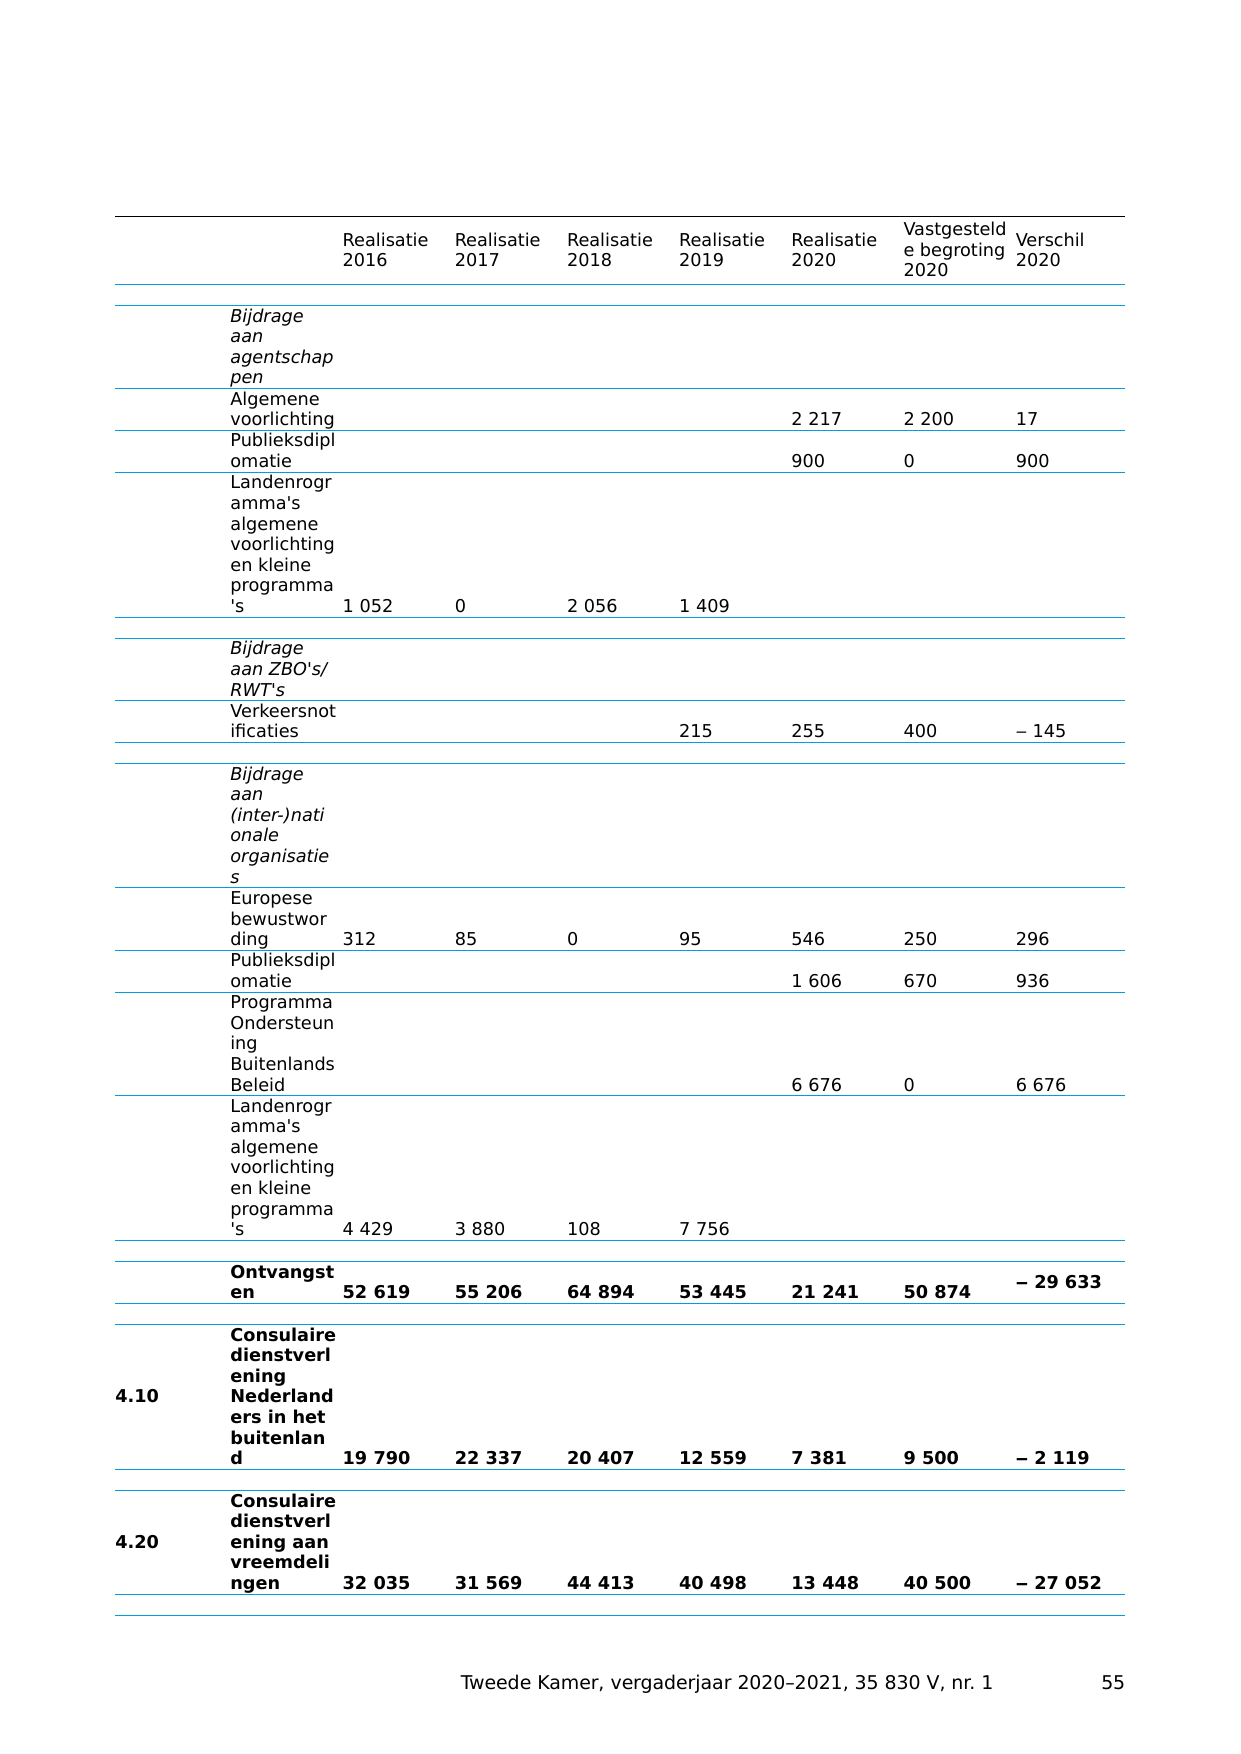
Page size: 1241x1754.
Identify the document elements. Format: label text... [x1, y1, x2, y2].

table_cell 40 500 [900, 1491, 1013, 1594]
table_cell [788, 1470, 900, 1490]
table_cell [676, 1241, 788, 1261]
table_cell [1013, 1241, 1125, 1261]
table_cell [900, 1096, 1013, 1240]
table_cell [1013, 1470, 1125, 1490]
table_cell 50 874 [900, 1262, 1013, 1303]
table_cell [1013, 473, 1125, 617]
table_cell [564, 764, 676, 887]
table_cell [564, 306, 676, 388]
table_cell [676, 639, 788, 700]
table_cell 4.20 [115, 1491, 227, 1594]
table_cell 19 790 [340, 1325, 452, 1469]
table_cell 53 445 [676, 1262, 788, 1303]
table_cell Landenrogramma's algemene voorlichting en kleine programma's [227, 1096, 339, 1240]
table_cell [788, 743, 900, 763]
table_cell [340, 306, 452, 388]
table_cell 52 619 [340, 1262, 452, 1303]
table_cell [1013, 618, 1125, 638]
table_cell [676, 951, 788, 991]
table_cell [452, 389, 564, 430]
table_cell 3 880 [452, 1096, 564, 1240]
table_cell [452, 639, 564, 700]
table_cell 7 381 [788, 1325, 900, 1469]
table_cell 21 241 [788, 1262, 900, 1303]
table_cell [115, 1262, 227, 1303]
table_cell 4 429 [340, 1096, 452, 1240]
table_cell Realisatie 2020 [788, 217, 900, 284]
table_cell 0 [452, 473, 564, 617]
table_cell 936 [1013, 951, 1125, 991]
table_cell [788, 639, 900, 700]
table_cell [452, 1470, 564, 1490]
table_cell Algemene voorlichting [227, 389, 339, 430]
table_cell [676, 743, 788, 763]
table_cell Consulaire dienstverlening Nederlanders in het buitenland [227, 1325, 339, 1469]
table_cell [564, 389, 676, 430]
table_cell [1013, 764, 1125, 887]
table_cell Realisatie 2018 [564, 217, 676, 284]
table_cell [115, 888, 227, 950]
table_cell 44 413 [564, 1491, 676, 1594]
table_cell [115, 993, 227, 1095]
table_cell 296 [1013, 888, 1125, 950]
table_cell [340, 993, 452, 1095]
table_cell [1013, 306, 1125, 388]
table_cell [227, 1595, 339, 1615]
table_cell [340, 1595, 452, 1615]
table_cell [1013, 743, 1125, 763]
table_cell [115, 1096, 227, 1240]
table_cell [676, 1595, 788, 1615]
table_cell [340, 285, 452, 305]
table_cell 13 448 [788, 1491, 900, 1594]
table_cell [115, 389, 227, 430]
table_cell [788, 473, 900, 617]
table_cell [340, 743, 452, 763]
table_cell [452, 701, 564, 742]
table_cell Verkeersnotificaties [227, 701, 339, 742]
table_cell Publieksdiplomatie [227, 951, 339, 991]
table_cell [115, 431, 227, 472]
table_cell [227, 743, 339, 763]
table_cell Publieksdiplomatie [227, 431, 339, 472]
table_cell [676, 1470, 788, 1490]
table_cell [227, 285, 339, 305]
table_cell 6 676 [1013, 993, 1125, 1095]
table_cell [564, 639, 676, 700]
table_cell [676, 1304, 788, 1324]
table_cell [340, 431, 452, 472]
table_cell [452, 618, 564, 638]
table_cell [900, 1304, 1013, 1324]
table_cell [115, 306, 227, 388]
table_cell 9 500 [900, 1325, 1013, 1469]
table_cell [115, 473, 227, 617]
table_cell [115, 1304, 227, 1324]
table_cell 12 559 [676, 1325, 788, 1469]
table_cell Bijdrage aan (inter-)nationale organisaties [227, 764, 339, 887]
table_cell [564, 701, 676, 742]
table_cell [340, 639, 452, 700]
table_cell Ontvangsten [227, 1262, 339, 1303]
table_cell [564, 1304, 676, 1324]
table_cell [676, 306, 788, 388]
table_cell 400 [900, 701, 1013, 742]
table_cell 1 606 [788, 951, 900, 991]
table_cell [900, 639, 1013, 700]
table_cell [115, 639, 227, 700]
table_cell [452, 1304, 564, 1324]
table_cell [227, 618, 339, 638]
table_cell [1013, 285, 1125, 305]
table_cell [788, 1595, 900, 1615]
table_cell [340, 1241, 452, 1261]
table_cell 1 052 [340, 473, 452, 617]
table_cell [676, 618, 788, 638]
table_cell [452, 1241, 564, 1261]
table_cell [900, 1595, 1013, 1615]
table_cell 0 [564, 888, 676, 950]
table_cell [115, 1595, 227, 1615]
table_cell 2 056 [564, 473, 676, 617]
table_cell [900, 473, 1013, 617]
table_cell 215 [676, 701, 788, 742]
table_cell [564, 431, 676, 472]
table_cell [564, 951, 676, 991]
table_cell [788, 618, 900, 638]
table_cell [115, 1241, 227, 1261]
table_cell 2 217 [788, 389, 900, 430]
table_cell 4.10 [115, 1325, 227, 1469]
table_cell [788, 1241, 900, 1261]
table_cell Realisatie 2016 [340, 217, 452, 284]
table_cell [564, 618, 676, 638]
table_cell Consulaire dienstverlening aan vreemdelingen [227, 1491, 339, 1594]
table_cell Realisatie 2017 [452, 217, 564, 284]
table_cell [564, 1241, 676, 1261]
table_cell [227, 1241, 339, 1261]
table_cell 7 756 [676, 1096, 788, 1240]
table_cell [676, 285, 788, 305]
table_cell [452, 306, 564, 388]
table_cell 40 498 [676, 1491, 788, 1594]
table_cell [788, 285, 900, 305]
table_cell ‒ 27 052 [1013, 1491, 1125, 1594]
table_cell [900, 743, 1013, 763]
table_cell [900, 306, 1013, 388]
table_cell [452, 764, 564, 887]
table_cell [900, 1470, 1013, 1490]
table_cell [115, 951, 227, 991]
table_cell [340, 1304, 452, 1324]
table_cell 22 337 [452, 1325, 564, 1469]
table_cell [900, 618, 1013, 638]
table_cell [676, 389, 788, 430]
table_cell Landenrogramma's algemene voorlichting en kleine programma's [227, 473, 339, 617]
table_cell [340, 618, 452, 638]
table_cell [788, 1304, 900, 1324]
table_cell [900, 764, 1013, 887]
table_cell 31 569 [452, 1491, 564, 1594]
table_cell 20 407 [564, 1325, 676, 1469]
table_cell 670 [900, 951, 1013, 991]
table_cell [115, 285, 227, 305]
table_cell 85 [452, 888, 564, 950]
table_cell [788, 306, 900, 388]
table_cell 250 [900, 888, 1013, 950]
table_cell 1 409 [676, 473, 788, 617]
table_cell [452, 951, 564, 991]
table_cell [452, 993, 564, 1095]
table_cell [227, 217, 339, 284]
table_cell 6 676 [788, 993, 900, 1095]
table_cell [115, 743, 227, 763]
table_cell 17 [1013, 389, 1125, 430]
table_cell 0 [900, 993, 1013, 1095]
table_cell [1013, 1096, 1125, 1240]
table_cell Realisatie 2019 [676, 217, 788, 284]
table_cell 108 [564, 1096, 676, 1240]
table_cell 55 206 [452, 1262, 564, 1303]
table_header Beleidsartikel 4 Consulaire dienstverlening en uitdragen Nederlandse waarden (bedragen x € 1.000) [115, 191, 1125, 216]
table_cell [227, 1470, 339, 1490]
table_cell [564, 993, 676, 1095]
table_cell [564, 1470, 676, 1490]
table_cell [676, 993, 788, 1095]
table_cell [115, 217, 227, 284]
table_cell Verschil 2020 [1013, 217, 1125, 284]
table_cell [1013, 1304, 1125, 1324]
table_cell ‒ 29 633 [1013, 1262, 1125, 1303]
table_cell [452, 431, 564, 472]
table_cell [115, 764, 227, 887]
table_cell 546 [788, 888, 900, 950]
table_cell [900, 285, 1013, 305]
table_cell [340, 1470, 452, 1490]
table_cell [452, 1595, 564, 1615]
table_cell 2 200 [900, 389, 1013, 430]
table_cell [452, 285, 564, 305]
table_cell [115, 701, 227, 742]
table_cell ‒ 145 [1013, 701, 1125, 742]
table_cell [115, 618, 227, 638]
table_cell [340, 701, 452, 742]
table_cell [340, 389, 452, 430]
table_cell ‒ 2 119 [1013, 1325, 1125, 1469]
table_cell Bijdrage aan agentschappen [227, 306, 339, 388]
table_cell [227, 1304, 339, 1324]
table_cell 64 894 [564, 1262, 676, 1303]
table_cell [564, 285, 676, 305]
table_cell [676, 764, 788, 887]
table_cell 95 [676, 888, 788, 950]
table_cell [900, 1241, 1013, 1261]
table_cell 32 035 [340, 1491, 452, 1594]
table_cell [340, 764, 452, 887]
table_cell 900 [788, 431, 900, 472]
table_cell [564, 743, 676, 763]
table_cell Programma Ondersteuning Buitenlands Beleid [227, 993, 339, 1095]
table_cell 255 [788, 701, 900, 742]
table_cell 900 [1013, 431, 1125, 472]
table_cell [340, 951, 452, 991]
table_cell Europese bewustwording [227, 888, 339, 950]
table_cell Vastgestelde begroting 2020 [900, 217, 1013, 284]
table_cell [1013, 1595, 1125, 1615]
table_cell [676, 431, 788, 472]
table_cell [788, 764, 900, 887]
table_cell 312 [340, 888, 452, 950]
table_cell [115, 1470, 227, 1490]
table_cell Bijdrage aan ZBO's/ RWT's [227, 639, 339, 700]
table_cell [788, 1096, 900, 1240]
table_cell [452, 743, 564, 763]
table_cell [564, 1595, 676, 1615]
table_cell [1013, 639, 1125, 700]
table_cell 0 [900, 431, 1013, 472]
